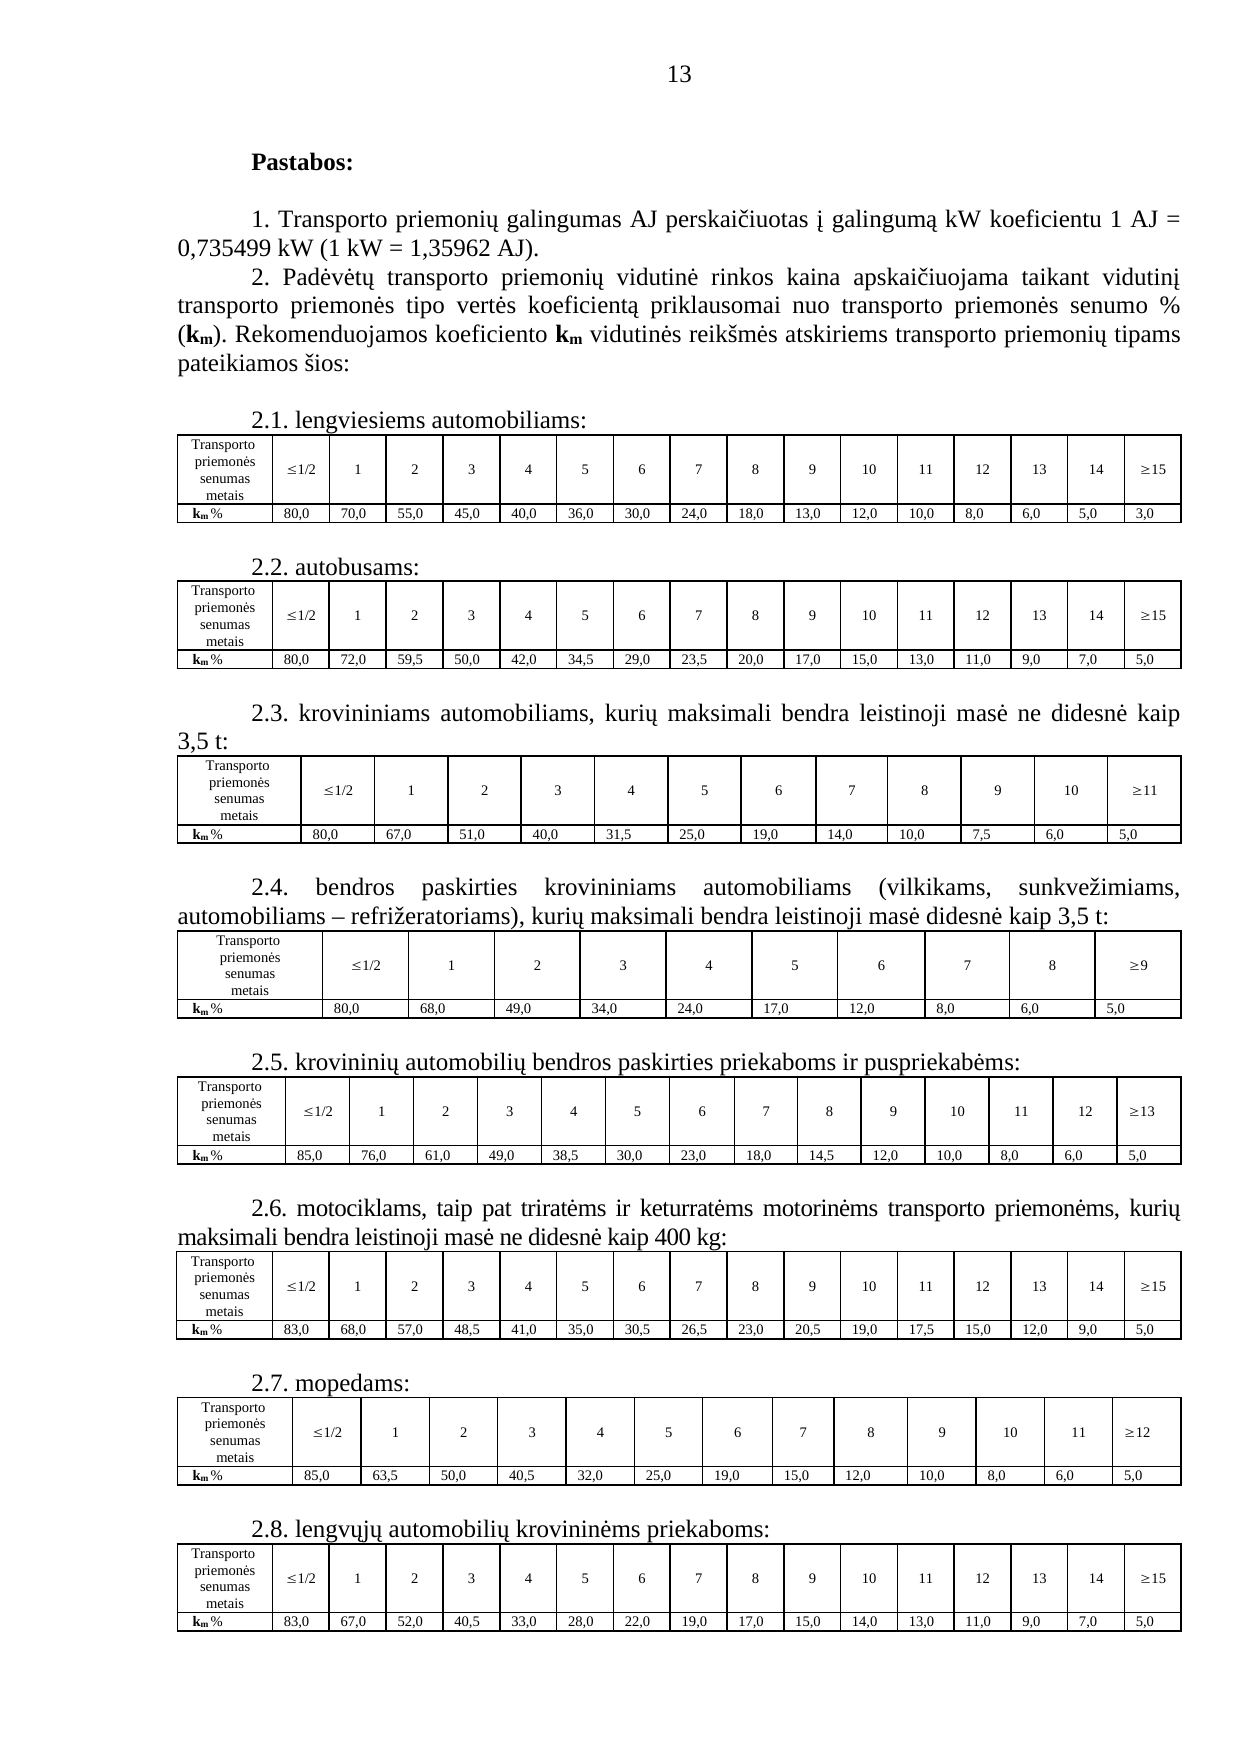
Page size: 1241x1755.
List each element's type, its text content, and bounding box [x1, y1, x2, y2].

table_header 15 [1125, 582, 1180, 649]
table_header 6 [614, 1252, 669, 1319]
table_cell 67,0 [375, 826, 447, 842]
table_header 12 [1054, 1078, 1116, 1145]
table_header 7 [671, 1252, 726, 1319]
table_cell 72,0 [330, 651, 385, 667]
table_cell 40,5 [444, 1613, 499, 1630]
table_header 14 [1068, 582, 1124, 649]
table_cell 5,0 [1096, 1000, 1180, 1017]
table_cell 80,0 [273, 651, 328, 667]
table_header 9 [785, 582, 840, 649]
table_cell 8,0 [926, 1000, 1009, 1017]
table_header 7 [735, 1078, 797, 1145]
table_header 12 [955, 1545, 1010, 1612]
table_header 4 [667, 932, 751, 999]
table_cell 67,0 [330, 1613, 385, 1630]
table_header 1 [375, 757, 447, 824]
table_cell km % [178, 1146, 285, 1163]
table_header 13 [1012, 436, 1067, 503]
table_header 10 [1035, 757, 1107, 824]
table_header 1 [362, 1398, 429, 1466]
table_cell 5,0 [1108, 826, 1180, 842]
table_cell 12,0 [862, 1146, 924, 1163]
table_cell 10,0 [888, 826, 960, 842]
table_cell 49,0 [478, 1146, 541, 1163]
table_cell 9,0 [1068, 1321, 1124, 1338]
table_header 1/2 [273, 1545, 328, 1612]
table_header 2 [449, 757, 520, 824]
table_cell 59,5 [387, 651, 442, 667]
table_cell 26,5 [671, 1321, 726, 1338]
table_header Transporto priemonės senumas metais [178, 582, 272, 649]
table_cell 12,0 [841, 505, 897, 521]
table_cell 57,0 [387, 1321, 442, 1338]
table_header 1/2 [302, 757, 374, 824]
table_header 5 [635, 1398, 702, 1466]
table_header Transporto priemonės senumas metais [178, 1545, 272, 1612]
table_cell 5,0 [1118, 1146, 1180, 1163]
table_header 7 [671, 582, 726, 649]
table_header 3 [444, 436, 499, 503]
table_cell 42,0 [501, 651, 556, 667]
table_cell 7,0 [1068, 651, 1124, 667]
table_cell 25,0 [635, 1467, 702, 1484]
table_header 15 [1125, 1252, 1180, 1319]
table_cell 41,0 [501, 1321, 556, 1338]
table_header 2 [387, 1545, 442, 1612]
text 2.6. motociklams, taip pat triratėms ir keturratėms motorinėms transporto priemonėms, kurių maksimali bendra leistinoji masė ne didesnė kaip 400 kg: [177, 1193, 1181, 1251]
table_header 6 [614, 582, 669, 649]
table_cell 35,0 [557, 1321, 613, 1338]
table_header 8 [728, 1545, 783, 1612]
text 2.2. autobusams: [177, 552, 1181, 580]
table_cell 34,0 [581, 1000, 665, 1017]
table_cell 5,0 [1125, 1613, 1180, 1630]
table_cell 38,5 [542, 1146, 605, 1163]
table_cell 6,0 [1012, 505, 1067, 521]
table_header 8 [888, 757, 960, 824]
table_header 7 [926, 932, 1009, 999]
table_cell 30,5 [614, 1321, 669, 1338]
table_header 1/2 [286, 1078, 349, 1145]
table_header 15 [1125, 436, 1180, 503]
table_header 1/2 [273, 436, 329, 503]
table_header 4 [501, 436, 556, 503]
table_header 1 [330, 582, 385, 649]
table_cell 48,5 [444, 1321, 499, 1338]
table_cell 24,0 [671, 505, 726, 521]
table_header 14 [1068, 1545, 1124, 1612]
table_header 3 [522, 757, 594, 824]
table_header 3 [478, 1078, 541, 1145]
table_header 11 [1045, 1398, 1112, 1466]
table_header 12 [1113, 1398, 1180, 1466]
table_header Transporto priemonės senumas metais [177, 1252, 272, 1319]
table_cell 18,0 [735, 1146, 797, 1163]
table_header 4 [595, 757, 667, 824]
table_header 3 [444, 582, 499, 649]
table_header 5 [557, 582, 613, 649]
table_cell 10,0 [926, 1146, 988, 1163]
table_cell 50,0 [430, 1467, 497, 1484]
table_header 9 [862, 1078, 924, 1145]
table_cell km % [177, 1321, 272, 1338]
table_header 12 [955, 1252, 1010, 1319]
table_cell 10,0 [898, 505, 953, 521]
table_cell km % [178, 1613, 272, 1630]
table_cell 6,0 [1010, 1000, 1094, 1017]
table_cell 36,0 [557, 505, 613, 521]
text 2.1. lengviesiems automobiliams: [177, 406, 1181, 434]
table_cell 5,0 [1113, 1467, 1180, 1484]
table_header 6 [614, 436, 669, 503]
text Pastabos: [177, 147, 1181, 176]
table_header 9 [785, 1545, 840, 1612]
table_cell 68,0 [330, 1321, 385, 1338]
table_header 10 [926, 1078, 988, 1145]
table_header 4 [501, 1545, 556, 1612]
table_cell 31,5 [595, 826, 667, 842]
table_header 13 [1012, 582, 1067, 649]
table_header 10 [977, 1398, 1044, 1466]
table_cell 19,0 [703, 1467, 772, 1484]
table_header 5 [669, 757, 740, 824]
table_header 10 [841, 582, 897, 649]
table_cell km % [178, 505, 272, 521]
table_cell 15,0 [841, 651, 897, 667]
table_cell 23,0 [728, 1321, 783, 1338]
table_header 8 [728, 1252, 783, 1319]
table_cell 5,0 [1068, 505, 1124, 521]
table_header 10 [841, 436, 897, 503]
table_cell 11,0 [955, 1613, 1010, 1630]
table_cell 85,0 [286, 1146, 349, 1163]
table_cell 6,0 [1045, 1467, 1112, 1484]
table_cell 7,0 [1068, 1613, 1124, 1630]
table_header 7 [773, 1398, 833, 1466]
table_cell 13,0 [898, 1613, 953, 1630]
table_header 1 [350, 1078, 413, 1145]
text 2.5. krovininių automobilių bendros paskirties priekaboms ir puspriekabėms: [177, 1047, 1181, 1076]
table_cell km % [178, 826, 300, 842]
table_cell 55,0 [387, 505, 442, 521]
table_cell 18,0 [728, 505, 783, 521]
table_cell 17,0 [785, 651, 840, 667]
table_header 8 [835, 1398, 907, 1466]
table_header 5 [753, 932, 837, 999]
table_cell 12,0 [838, 1000, 924, 1017]
table_header 3 [444, 1252, 499, 1319]
text 2.7. mopedams: [177, 1368, 1181, 1397]
table_header 3 [581, 932, 665, 999]
table_cell 15,0 [785, 1613, 840, 1630]
table_header 2 [430, 1398, 497, 1466]
table_header 13 [1118, 1078, 1180, 1145]
table_cell 25,0 [669, 826, 740, 842]
table_cell 5,0 [1125, 651, 1180, 667]
table_header Transporto priemonės senumas metais [178, 1398, 292, 1466]
table_header 7 [671, 1545, 726, 1612]
table_cell 23,5 [671, 651, 726, 667]
table_cell 20,5 [785, 1321, 840, 1338]
table_cell 8,0 [955, 505, 1010, 521]
table_cell 12,0 [1012, 1321, 1067, 1338]
table_header 14 [1068, 436, 1124, 503]
table_cell 83,0 [273, 1321, 328, 1338]
table_header Transporto priemonės senumas metais [178, 932, 322, 999]
table_header 15 [1125, 1545, 1180, 1612]
table_header 4 [501, 1252, 556, 1319]
table_cell 15,0 [773, 1467, 833, 1484]
table_cell 17,0 [728, 1613, 783, 1630]
table_header 1/2 [273, 1252, 328, 1319]
table_cell 76,0 [350, 1146, 413, 1163]
table_cell km % [178, 1000, 322, 1017]
table_header 2 [414, 1078, 477, 1145]
table_cell 30,0 [614, 505, 669, 521]
table_header 5 [557, 1252, 613, 1319]
table_cell 15,0 [955, 1321, 1010, 1338]
table_header 3 [444, 1545, 499, 1612]
text 1. Transporto priemonių galingumas AJ perskaičiuotas į galingumą kW koeficientu 1 AJ = 0,735499 kW (1 kW = 1,35962 AJ). [177, 204, 1181, 262]
table_header 6 [703, 1398, 772, 1466]
table_header 1 [330, 1252, 385, 1319]
table_cell 12,0 [835, 1467, 907, 1484]
table_cell 11,0 [955, 651, 1010, 667]
text 2.4. bendros paskirties krovininiams automobiliams (vilkikams, sunkvežimiams, automobiliams – refrižeratoriams), kurių maksimali bendra leistinoji masė didesnė kaip 3,5 t: [177, 872, 1181, 930]
table_header 9 [1096, 932, 1180, 999]
table_cell 80,0 [302, 826, 374, 842]
table_cell 70,0 [330, 505, 385, 521]
table_header 1/2 [293, 1398, 360, 1466]
table_header 10 [841, 1545, 897, 1612]
table_header 2 [387, 582, 442, 649]
table_cell 33,0 [501, 1613, 556, 1630]
table_cell 8,0 [990, 1146, 1052, 1163]
table_header 9 [962, 757, 1034, 824]
table_header 12 [955, 582, 1010, 649]
table_cell 9,0 [1012, 1613, 1067, 1630]
table_header 11 [898, 436, 953, 503]
table_cell 63,5 [362, 1467, 429, 1484]
table_header 2 [495, 932, 579, 999]
table_header 11 [1108, 757, 1180, 824]
table_header 11 [898, 582, 953, 649]
table_cell 28,0 [557, 1613, 613, 1630]
table_header 7 [671, 436, 726, 503]
table_header 5 [557, 1545, 613, 1612]
table_cell 29,0 [614, 651, 669, 667]
table_cell 8,0 [977, 1467, 1044, 1484]
table_header 13 [1012, 1252, 1067, 1319]
table_header 9 [785, 436, 840, 503]
table_cell 7,5 [962, 826, 1034, 842]
table_cell 61,0 [414, 1146, 477, 1163]
table_cell km % [178, 651, 272, 667]
table_header Transporto priemonės senumas metais [178, 1078, 285, 1145]
table_header 12 [955, 436, 1010, 503]
table_header 4 [567, 1398, 634, 1466]
table_cell 40,0 [501, 505, 556, 521]
table_cell 19,0 [742, 826, 815, 842]
table_header 2 [387, 1252, 442, 1319]
table_cell 52,0 [387, 1613, 442, 1630]
table_cell 30,0 [606, 1146, 669, 1163]
table_cell 80,0 [323, 1000, 408, 1017]
table_cell 22,0 [614, 1613, 669, 1630]
table_cell 80,0 [273, 505, 329, 521]
table_cell 85,0 [293, 1467, 360, 1484]
table_cell 34,5 [557, 651, 613, 667]
table_cell 51,0 [449, 826, 520, 842]
table_cell 14,0 [841, 1613, 897, 1630]
table_header 1/2 [273, 582, 328, 649]
table_header 8 [728, 436, 783, 503]
table_header 5 [557, 436, 613, 503]
table_cell 9,0 [1012, 651, 1067, 667]
table_header 6 [614, 1545, 669, 1612]
table_header Transporto priemonės senumas metais [178, 436, 272, 503]
table_cell 23,0 [670, 1146, 734, 1163]
text 2.3. krovininiams automobiliams, kurių maksimali bendra leistinoji masė ne didesnė kaip 3,5 t: [177, 698, 1181, 755]
text 2.8. lengvųjų automobilių krovininėms priekaboms: [177, 1514, 1181, 1543]
table_header 6 [838, 932, 924, 999]
table_header 1 [330, 436, 385, 503]
table_header 13 [1012, 1545, 1067, 1612]
table_header 9 [908, 1398, 975, 1466]
table_cell 68,0 [409, 1000, 494, 1017]
table_header Transporto priemonės senumas metais [178, 757, 300, 824]
table_cell 45,0 [444, 505, 499, 521]
table_header 10 [841, 1252, 897, 1319]
table_header 11 [990, 1078, 1052, 1145]
table_cell 17,0 [753, 1000, 837, 1017]
table_cell 10,0 [908, 1467, 975, 1484]
table_header 14 [1068, 1252, 1124, 1319]
table_cell 19,0 [671, 1613, 726, 1630]
table_header 8 [728, 582, 783, 649]
table_header 2 [387, 436, 442, 503]
table_header 8 [1010, 932, 1094, 999]
table_cell 14,5 [798, 1146, 860, 1163]
table_cell 14,0 [817, 826, 887, 842]
table_cell 32,0 [567, 1467, 634, 1484]
table_cell 13,0 [898, 651, 953, 667]
table_cell 3,0 [1125, 505, 1180, 521]
table_cell 5,0 [1125, 1321, 1180, 1338]
table_header 8 [798, 1078, 860, 1145]
table_cell 6,0 [1054, 1146, 1116, 1163]
table_cell 40,0 [522, 826, 594, 842]
table_cell 20,0 [728, 651, 783, 667]
table_header 6 [670, 1078, 734, 1145]
table_header 4 [501, 582, 556, 649]
table_cell 40,5 [498, 1467, 565, 1484]
table_header 1 [409, 932, 494, 999]
table_cell 13,0 [785, 505, 840, 521]
table_cell 49,0 [495, 1000, 579, 1017]
table_header 7 [817, 757, 887, 824]
table_header 3 [498, 1398, 565, 1466]
text 2. Padėvėtų transporto priemonių vidutinė rinkos kaina apskaičiuojama taikant vidutinį transporto priemonės tipo vertės koeficientą priklausomai nuo transporto priemonės senumo % (km). Rekomenduojamos koeficiento km vidutinės reikšmės atskiriems transporto priemonių tipams pateikiamos šios: [177, 262, 1181, 377]
table_cell 17,5 [898, 1321, 953, 1338]
table_cell km % [178, 1467, 292, 1484]
table_cell 24,0 [667, 1000, 751, 1017]
table_header 9 [785, 1252, 840, 1319]
table_cell 19,0 [841, 1321, 897, 1338]
table_header 5 [606, 1078, 669, 1145]
table_cell 6,0 [1035, 826, 1107, 842]
table_header 4 [542, 1078, 605, 1145]
table_header 1 [330, 1545, 385, 1612]
table_cell 50,0 [444, 651, 499, 667]
table_header 11 [898, 1252, 953, 1319]
table_cell 83,0 [273, 1613, 328, 1630]
table_header 1/2 [323, 932, 408, 999]
table_header 11 [898, 1545, 953, 1612]
table_header 6 [742, 757, 815, 824]
